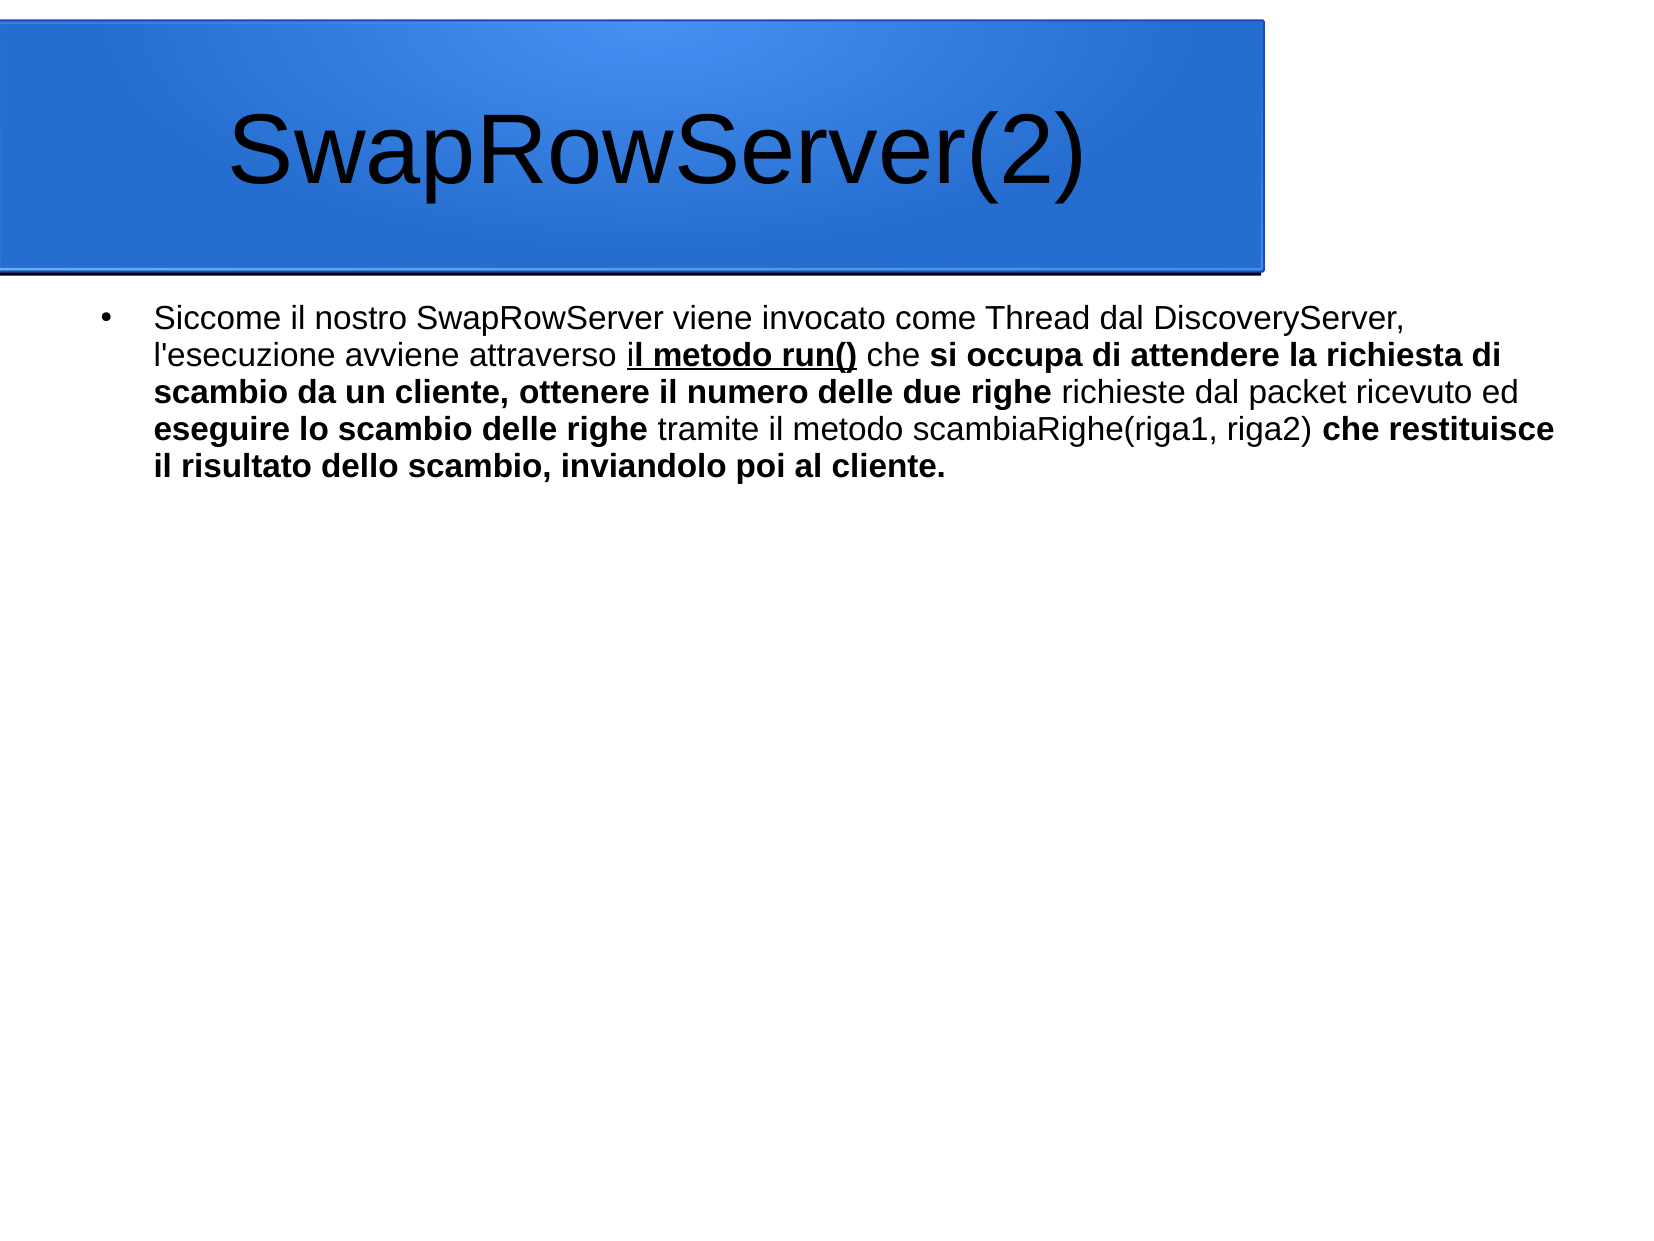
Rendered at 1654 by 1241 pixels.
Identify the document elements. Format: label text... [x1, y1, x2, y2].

list Siccome il nostro SwapRowServer viene invocato come Thread dal DiscoveryServer, l'esecuzione avviene attraverso il metodo run() che si occupa di attendere la richiesta di scambio da un cliente, ottenere il numero delle due righe richieste dal packet ricevuto ed eseguire lo scambio delle righe tramite il metodo scambiaRighe(riga1, riga2) che restituisce il risultato dello scambio, inviandolo poi al cliente. [82, 299, 1571, 1019]
title SwapRowServer(2) [82, 47, 1235, 252]
